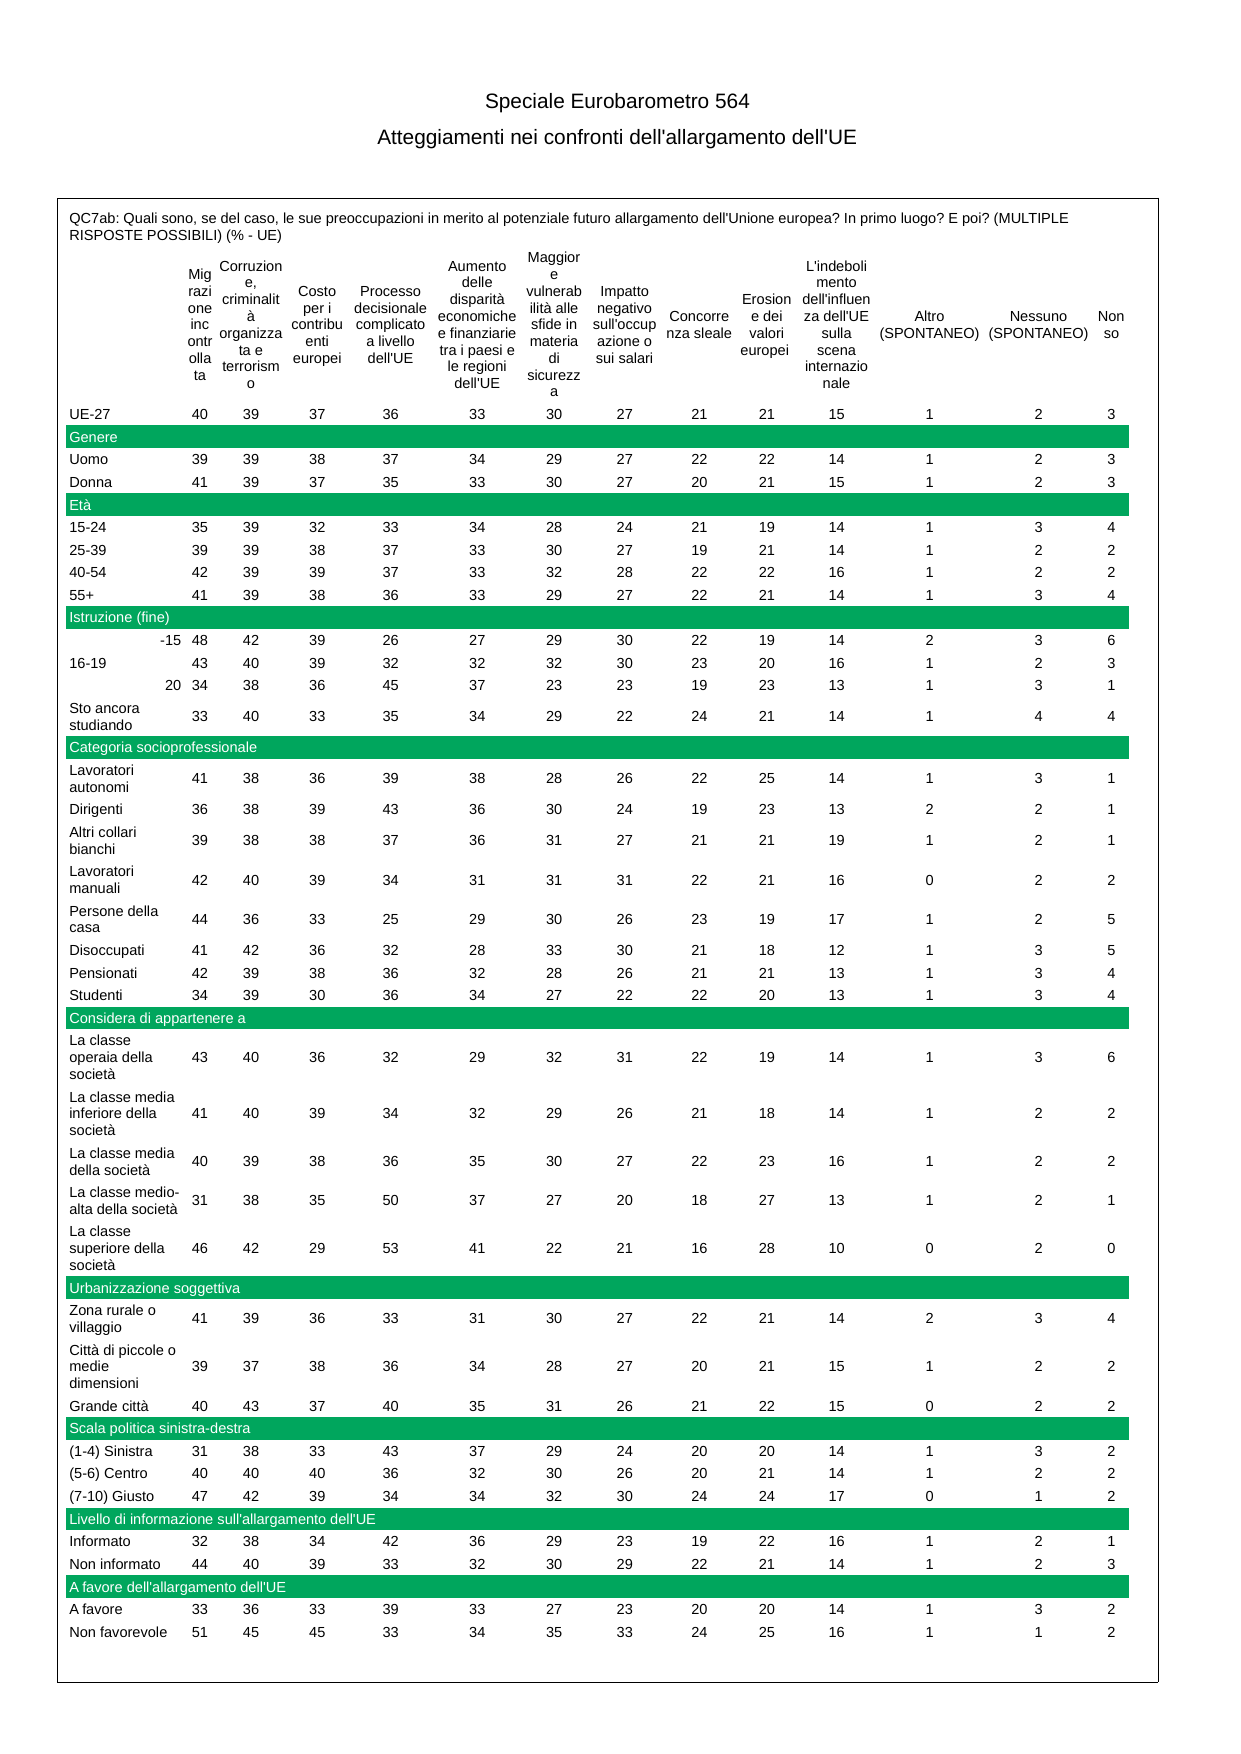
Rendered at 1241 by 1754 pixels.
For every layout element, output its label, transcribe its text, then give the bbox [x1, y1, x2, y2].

table_cell 26 [348, 629, 432, 651]
table_cell 55+ [66, 584, 184, 606]
table_cell 1 [875, 471, 984, 493]
table_cell 30 [522, 403, 586, 425]
table_cell 28 [522, 1338, 586, 1394]
table_cell 1 [1093, 674, 1129, 697]
table_cell 29 [522, 1440, 586, 1462]
table_cell 33 [348, 516, 432, 538]
table_cell 30 [286, 984, 348, 1007]
table_cell 21 [735, 1338, 798, 1394]
table_cell 23 [522, 674, 586, 697]
table_cell 21 [735, 584, 798, 606]
table_cell 23 [735, 674, 798, 697]
table_cell 23 [586, 674, 663, 697]
table_cell 3 [984, 629, 1093, 651]
table_cell 2 [984, 651, 1093, 674]
table_cell La classe medio-alta della società [66, 1181, 184, 1220]
table_cell 42 [216, 1220, 286, 1276]
table_cell 15 [798, 1338, 875, 1394]
table_cell 1 [1093, 1181, 1129, 1220]
table_cell 37 [348, 539, 432, 561]
table_cell 3 [1093, 403, 1129, 425]
table_cell 1 [875, 1338, 984, 1394]
table_cell 45 [216, 1621, 286, 1643]
table_cell 1 [875, 1181, 984, 1220]
table_cell 2 [875, 798, 984, 821]
table_cell 39 [216, 516, 286, 538]
table_cell 27 [586, 821, 663, 860]
table_cell 16 [798, 860, 875, 899]
table_cell 20 [735, 1598, 798, 1621]
table_cell 20 [735, 651, 798, 674]
table_cell 40 [216, 1462, 286, 1485]
table_cell 32 [522, 1029, 586, 1085]
table_cell 39 [216, 1299, 286, 1338]
table_cell -15 [66, 629, 184, 651]
table_cell 2 [984, 539, 1093, 561]
table_cell 32 [286, 516, 348, 538]
table_cell 39 [216, 403, 286, 425]
table_cell 27 [522, 1181, 586, 1220]
table_cell 3 [1093, 448, 1129, 471]
table_cell 21 [663, 939, 735, 961]
table_cell 20 [586, 1181, 663, 1220]
table_cell 20 [663, 471, 735, 493]
table_cell 3 [984, 674, 1093, 697]
table_cell 16 [798, 1621, 875, 1643]
table_cell 1 [875, 1085, 984, 1141]
table_cell 34 [433, 1485, 522, 1507]
table_cell Istruzione (fine) [66, 606, 1129, 629]
table_cell 51 [184, 1621, 216, 1643]
table_cell 33 [286, 899, 348, 939]
table_cell La classe operaia della società [66, 1029, 184, 1085]
table_cell 27 [586, 471, 663, 493]
table_cell 19 [663, 539, 735, 561]
table_cell Concorrenza sleale [663, 246, 735, 403]
table_cell 1 [875, 961, 984, 984]
table_cell 2 [984, 561, 1093, 584]
table_cell 36 [184, 798, 216, 821]
table_cell 13 [798, 674, 875, 697]
table_cell 27 [586, 403, 663, 425]
table_cell 22 [663, 629, 735, 651]
table_cell 28 [586, 561, 663, 584]
table_cell 22 [663, 1299, 735, 1338]
table_cell 14 [798, 516, 875, 538]
table_cell 0 [875, 860, 984, 899]
table_cell 40 [216, 860, 286, 899]
table_cell 22 [663, 561, 735, 584]
table_cell 42 [216, 629, 286, 651]
table_cell 23 [663, 899, 735, 939]
table_cell 36 [348, 961, 432, 984]
table_cell 44 [184, 899, 216, 939]
table_cell 30 [586, 629, 663, 651]
table_cell 40 [216, 1085, 286, 1141]
table_cell 32 [348, 651, 432, 674]
table_cell 42 [348, 1530, 432, 1553]
table_cell 1 [875, 403, 984, 425]
table_cell 42 [184, 561, 216, 584]
table_cell 43 [348, 798, 432, 821]
table_cell 31 [184, 1440, 216, 1462]
table_cell Maggiore vulnerabilità alle sfide in materia di sicurezza [522, 246, 586, 403]
table_cell 12 [798, 939, 875, 961]
table_cell 21 [735, 539, 798, 561]
table_cell 22 [663, 759, 735, 798]
table_cell 34 [348, 1085, 432, 1141]
table_cell 1 [984, 1621, 1093, 1643]
table_cell 2 [1093, 860, 1129, 899]
table_cell 1 [875, 939, 984, 961]
table_cell 33 [433, 584, 522, 606]
table_cell 14 [798, 584, 875, 606]
table_cell 22 [663, 1553, 735, 1575]
table_cell Impatto negativo sull'occupazione o sui salari [586, 246, 663, 403]
table_cell 1 [875, 759, 984, 798]
table_cell Erosione dei valori europei [735, 246, 798, 403]
table_cell 2 [875, 1299, 984, 1338]
table_cell 38 [216, 1181, 286, 1220]
table_cell 16 [663, 1220, 735, 1276]
table_cell 15-24 [66, 516, 184, 538]
table_cell 28 [433, 939, 522, 961]
table_cell 29 [286, 1220, 348, 1276]
table_cell 22 [586, 984, 663, 1007]
table_cell 14 [798, 1553, 875, 1575]
table_cell 38 [216, 798, 286, 821]
table_cell 35 [522, 1621, 586, 1643]
table_cell Disoccupati [66, 939, 184, 961]
table_cell 3 [984, 1598, 1093, 1621]
table_cell 14 [798, 539, 875, 561]
table_cell 38 [286, 448, 348, 471]
table_cell 40 [216, 1029, 286, 1085]
table_cell 30 [522, 1553, 586, 1575]
table_cell 39 [216, 471, 286, 493]
table_cell 34 [433, 697, 522, 736]
table_cell 47 [184, 1485, 216, 1507]
table_cell 41 [433, 1220, 522, 1276]
table_cell 4 [1093, 584, 1129, 606]
table_cell 22 [663, 1141, 735, 1181]
table_cell 21 [663, 516, 735, 538]
table_cell 2 [984, 1181, 1093, 1220]
table_cell 29 [522, 584, 586, 606]
table_cell 32 [348, 1029, 432, 1085]
table_cell 48 [184, 629, 216, 651]
table_cell 30 [522, 798, 586, 821]
table_cell 39 [184, 821, 216, 860]
table_cell 21 [663, 961, 735, 984]
table_cell (1-4) Sinistra [66, 1440, 184, 1462]
table_cell 40 [216, 697, 286, 736]
table_cell 42 [184, 860, 216, 899]
table_cell 19 [798, 821, 875, 860]
table_cell 37 [286, 471, 348, 493]
table_cell Lavoratori manuali [66, 860, 184, 899]
table_cell 40 [348, 1395, 432, 1417]
table_cell Non so [1093, 246, 1129, 403]
table_cell 32 [433, 1553, 522, 1575]
table_cell 36 [348, 403, 432, 425]
table_cell 14 [798, 1029, 875, 1085]
table_cell 19 [735, 899, 798, 939]
table_cell 22 [735, 561, 798, 584]
table_cell 31 [522, 860, 586, 899]
table_cell 34 [286, 1530, 348, 1553]
table_cell 0 [1093, 1220, 1129, 1276]
table_cell 30 [522, 1299, 586, 1338]
table_cell 15 [798, 403, 875, 425]
table_cell 2 [984, 821, 1093, 860]
table_cell 2 [1093, 1085, 1129, 1141]
table_cell 23 [586, 1530, 663, 1553]
table_cell 33 [348, 1299, 432, 1338]
table_cell Grande città [66, 1395, 184, 1417]
table_cell 14 [798, 1440, 875, 1462]
table_cell 32 [433, 1462, 522, 1485]
table_cell 14 [798, 1299, 875, 1338]
table_cell 26 [586, 759, 663, 798]
table_cell 2 [984, 1462, 1093, 1485]
table_cell 1 [1093, 759, 1129, 798]
table_cell 45 [286, 1621, 348, 1643]
table_cell 21 [735, 403, 798, 425]
table_cell 20 [66, 674, 184, 697]
table_cell 29 [522, 448, 586, 471]
table_cell 1 [875, 1029, 984, 1085]
table_cell UE-27 [66, 403, 184, 425]
table_cell 3 [984, 939, 1093, 961]
table_cell 40 [184, 1141, 216, 1181]
table_cell 36 [433, 821, 522, 860]
table_cell Scala politica sinistra-destra [66, 1417, 1129, 1440]
table_cell 21 [735, 471, 798, 493]
table_cell 21 [663, 1395, 735, 1417]
table_cell 27 [735, 1181, 798, 1220]
table_cell 2 [984, 1395, 1093, 1417]
table_cell Costo per i contribuenti europei [286, 246, 348, 403]
table_cell 2 [1093, 1485, 1129, 1507]
table_cell 2 [1093, 1462, 1129, 1485]
table_cell 16 [798, 1141, 875, 1181]
table_cell 28 [522, 759, 586, 798]
table_cell 31 [184, 1181, 216, 1220]
table_cell 41 [184, 584, 216, 606]
table_cell 30 [522, 899, 586, 939]
table_cell 28 [522, 516, 586, 538]
table_cell 32 [433, 961, 522, 984]
table_cell 40 [216, 651, 286, 674]
table_cell 30 [522, 1462, 586, 1485]
table_cell 42 [184, 961, 216, 984]
table_cell Nessuno (SPONTANEO) [984, 246, 1093, 403]
table_cell 18 [735, 1085, 798, 1141]
table_cell 27 [522, 1598, 586, 1621]
table_cell 1 [875, 516, 984, 538]
table_cell 41 [184, 759, 216, 798]
table_cell 33 [348, 1621, 432, 1643]
table_header QC7ab: Quali sono, se del caso, le sue preoccupazioni in merito al potenziale futuro allargamento dell'Unione europea? In primo luogo? E poi? (MULTIPLE RISPOSTE POSSIBILI) (% - UE) [66, 207, 1129, 246]
table_cell 4 [1093, 697, 1129, 736]
table_cell Informato [66, 1530, 184, 1553]
table_cell 33 [286, 1598, 348, 1621]
table_cell 17 [798, 1485, 875, 1507]
table_cell 37 [433, 1181, 522, 1220]
table_cell 27 [586, 584, 663, 606]
table_cell 33 [433, 1598, 522, 1621]
table_cell 21 [663, 821, 735, 860]
table_cell 22 [735, 1395, 798, 1417]
table_cell 32 [522, 1485, 586, 1507]
table_cell 38 [286, 584, 348, 606]
table_cell 1 [875, 539, 984, 561]
table_cell 39 [348, 759, 432, 798]
table_cell 26 [586, 1395, 663, 1417]
table_cell 19 [735, 629, 798, 651]
table_cell 27 [586, 539, 663, 561]
table_cell 43 [184, 651, 216, 674]
table_cell 21 [735, 1299, 798, 1338]
table_cell Lavoratori autonomi [66, 759, 184, 798]
table_cell A favore dell'allargamento dell'UE [66, 1575, 1129, 1598]
table_cell 3 [1093, 471, 1129, 493]
table_cell 21 [735, 1553, 798, 1575]
table_cell 39 [184, 1338, 216, 1394]
table_cell 39 [216, 539, 286, 561]
table_cell 19 [663, 674, 735, 697]
table_cell 1 [875, 1598, 984, 1621]
table_cell 31 [586, 860, 663, 899]
table_cell La classe media della società [66, 1141, 184, 1181]
table_cell 36 [216, 899, 286, 939]
table_cell 39 [286, 651, 348, 674]
table_cell 2 [1093, 561, 1129, 584]
table_cell 1 [875, 1141, 984, 1181]
table_cell Livello di informazione sull'allargamento dell'UE [66, 1508, 1129, 1530]
table_cell 31 [433, 860, 522, 899]
table_cell 39 [216, 448, 286, 471]
table_cell 39 [216, 984, 286, 1007]
table_cell 2 [984, 1220, 1093, 1276]
table_cell 4 [1093, 961, 1129, 984]
table_cell 35 [348, 697, 432, 736]
table_cell 26 [586, 961, 663, 984]
table_cell 1 [875, 1530, 984, 1553]
table_cell (5-6) Centro [66, 1462, 184, 1485]
table_cell 24 [586, 516, 663, 538]
table_cell 2 [984, 860, 1093, 899]
table_cell 0 [875, 1395, 984, 1417]
table_cell 22 [663, 1029, 735, 1085]
table_cell 2 [984, 1085, 1093, 1141]
table_cell 37 [433, 1440, 522, 1462]
table_cell 21 [663, 403, 735, 425]
table_cell 22 [663, 984, 735, 1007]
table_cell 39 [216, 961, 286, 984]
table_cell 37 [348, 561, 432, 584]
table_cell 1 [875, 697, 984, 736]
table_cell 36 [286, 1299, 348, 1338]
table_cell 38 [216, 674, 286, 697]
table_cell 32 [433, 651, 522, 674]
table_cell 2 [984, 1530, 1093, 1553]
table_cell Studenti [66, 984, 184, 1007]
table_cell 1 [875, 584, 984, 606]
table_cell 20 [735, 1440, 798, 1462]
table_cell 14 [798, 1462, 875, 1485]
table_cell 41 [184, 1299, 216, 1338]
table_cell 22 [735, 1530, 798, 1553]
table_cell 40 [184, 1462, 216, 1485]
table_cell 2 [1093, 1141, 1129, 1181]
table_cell 1 [875, 984, 984, 1007]
table_cell 33 [286, 697, 348, 736]
table_cell 2 [984, 448, 1093, 471]
table_cell La classe superiore della società [66, 1220, 184, 1276]
table_cell 27 [522, 984, 586, 1007]
table_cell 18 [663, 1181, 735, 1220]
table_cell 30 [522, 471, 586, 493]
table_cell 24 [586, 1440, 663, 1462]
table_cell [66, 246, 184, 403]
table_cell 20 [663, 1598, 735, 1621]
table_cell Sto ancora studiando [66, 697, 184, 736]
table_cell 19 [663, 798, 735, 821]
table_cell 24 [586, 798, 663, 821]
table_cell 18 [735, 939, 798, 961]
table_cell Aumento delle disparità economiche e finanziarie tra i paesi e le regioni dell'UE [433, 246, 522, 403]
table_cell 16 [798, 651, 875, 674]
table_cell 38 [286, 1141, 348, 1181]
table_cell 27 [433, 629, 522, 651]
table_cell 21 [735, 860, 798, 899]
table_cell Città di piccole o medie dimensioni [66, 1338, 184, 1394]
table_cell 29 [522, 1530, 586, 1553]
table_cell 36 [348, 1462, 432, 1485]
table_cell 3 [984, 516, 1093, 538]
table_cell Genere [66, 425, 1129, 448]
table_cell 0 [875, 1485, 984, 1507]
table_cell 29 [522, 1085, 586, 1141]
table_cell 40 [184, 1395, 216, 1417]
table_cell 39 [216, 561, 286, 584]
table_cell 42 [216, 1485, 286, 1507]
table_cell 41 [184, 939, 216, 961]
table_cell 20 [663, 1338, 735, 1394]
table_cell 3 [984, 584, 1093, 606]
table_cell 36 [348, 984, 432, 1007]
table_cell 2 [984, 1141, 1093, 1181]
table_cell 22 [586, 697, 663, 736]
table_cell 34 [433, 1621, 522, 1643]
table_cell 33 [184, 697, 216, 736]
table_cell 36 [286, 759, 348, 798]
table_cell 30 [586, 939, 663, 961]
table_cell 28 [735, 1220, 798, 1276]
table_cell 4 [984, 697, 1093, 736]
table_cell 45 [348, 674, 432, 697]
table_cell 38 [286, 539, 348, 561]
table_cell 22 [663, 584, 735, 606]
table_cell 14 [798, 629, 875, 651]
table_cell 37 [286, 403, 348, 425]
table_cell 26 [586, 899, 663, 939]
table_cell 34 [433, 448, 522, 471]
table_cell 42 [216, 939, 286, 961]
table_cell 38 [433, 759, 522, 798]
table_cell 2 [1093, 1440, 1129, 1462]
table_cell 14 [798, 1598, 875, 1621]
table_cell 39 [286, 860, 348, 899]
table_cell 36 [348, 1141, 432, 1181]
table_cell 21 [735, 961, 798, 984]
table_cell 21 [735, 1462, 798, 1485]
table_cell Altri collari bianchi [66, 821, 184, 860]
table_cell 34 [433, 1338, 522, 1394]
table_cell 3 [984, 1029, 1093, 1085]
table_cell Persone della casa [66, 899, 184, 939]
table_cell 25 [735, 759, 798, 798]
table_cell 30 [586, 1485, 663, 1507]
table_cell 3 [984, 759, 1093, 798]
table_cell 1 [875, 821, 984, 860]
table_cell 33 [522, 939, 586, 961]
table_cell 31 [433, 1299, 522, 1338]
table_cell 17 [798, 899, 875, 939]
table_cell 25 [348, 899, 432, 939]
table_cell 28 [522, 961, 586, 984]
table_cell 20 [663, 1462, 735, 1485]
table_cell 36 [216, 1598, 286, 1621]
table_cell 14 [798, 697, 875, 736]
table_cell 23 [586, 1598, 663, 1621]
table_cell 23 [663, 651, 735, 674]
table_cell 25 [735, 1621, 798, 1643]
table_cell 24 [663, 697, 735, 736]
table_cell Età [66, 493, 1129, 516]
table_cell 16 [798, 1530, 875, 1553]
table_cell 1 [984, 1485, 1093, 1507]
table_cell 43 [216, 1395, 286, 1417]
table_cell 41 [184, 1085, 216, 1141]
table_cell 13 [798, 798, 875, 821]
table_cell 4 [1093, 984, 1129, 1007]
table_cell A favore [66, 1598, 184, 1621]
table_cell Corruzione, criminalità organizzata e terrorismo [216, 246, 286, 403]
table_cell 38 [286, 961, 348, 984]
table_cell 27 [586, 448, 663, 471]
table_cell 34 [184, 674, 216, 697]
table_cell 32 [184, 1530, 216, 1553]
table_cell 15 [798, 471, 875, 493]
table_cell 36 [286, 674, 348, 697]
table_cell 31 [586, 1029, 663, 1085]
table_cell 37 [348, 821, 432, 860]
table_cell 24 [663, 1621, 735, 1643]
table_cell 33 [286, 1440, 348, 1462]
table_cell 40 [286, 1462, 348, 1485]
table_cell 14 [798, 1085, 875, 1141]
table_cell 25-39 [66, 539, 184, 561]
table_cell 44 [184, 1553, 216, 1575]
table_cell 3 [1093, 651, 1129, 674]
table_cell 39 [286, 1485, 348, 1507]
table_cell 5 [1093, 899, 1129, 939]
table_cell 2 [984, 1553, 1093, 1575]
table_cell 13 [798, 1181, 875, 1220]
table_cell 39 [216, 1141, 286, 1181]
table_cell Categoria socioprofessionale [66, 736, 1129, 759]
table_cell 53 [348, 1220, 432, 1276]
table_cell 5 [1093, 939, 1129, 961]
table_cell Processo decisionale complicato a livello dell'UE [348, 246, 432, 403]
table_cell 1 [875, 674, 984, 697]
table_cell Dirigenti [66, 798, 184, 821]
table_cell 36 [348, 1338, 432, 1394]
table_cell 26 [586, 1462, 663, 1485]
table_cell 37 [216, 1338, 286, 1394]
table_cell 16-19 [66, 651, 184, 674]
table_cell 10 [798, 1220, 875, 1276]
table_cell 2 [984, 798, 1093, 821]
table_cell 27 [586, 1338, 663, 1394]
table_cell 3 [984, 984, 1093, 1007]
table_cell 29 [433, 899, 522, 939]
table_cell 35 [433, 1395, 522, 1417]
table_cell 4 [1093, 516, 1129, 538]
table_cell 19 [735, 516, 798, 538]
table_cell 20 [663, 1440, 735, 1462]
table_cell 29 [433, 1029, 522, 1085]
table_cell 29 [522, 697, 586, 736]
table_cell 13 [798, 961, 875, 984]
table_cell 37 [286, 1395, 348, 1417]
table_cell 37 [348, 448, 432, 471]
table_cell 38 [216, 1440, 286, 1462]
table_cell 35 [348, 471, 432, 493]
table_cell 1 [1093, 821, 1129, 860]
table_cell 1 [875, 651, 984, 674]
table_cell Zona rurale o villaggio [66, 1299, 184, 1338]
table_cell Uomo [66, 448, 184, 471]
table_cell 21 [735, 821, 798, 860]
table_cell 2 [1093, 1395, 1129, 1417]
table_cell 33 [433, 471, 522, 493]
table_cell 24 [663, 1485, 735, 1507]
table_cell 31 [522, 1395, 586, 1417]
table_cell 38 [286, 1338, 348, 1394]
table_cell 1 [875, 1553, 984, 1575]
table_cell 30 [586, 651, 663, 674]
table_cell 1 [1093, 1530, 1129, 1553]
table_cell 33 [433, 561, 522, 584]
table_cell 38 [216, 759, 286, 798]
table_cell 24 [735, 1485, 798, 1507]
table_cell 38 [286, 821, 348, 860]
table_cell 33 [433, 539, 522, 561]
table_cell 34 [433, 516, 522, 538]
table_cell 2 [1093, 539, 1129, 561]
table_cell 6 [1093, 1029, 1129, 1085]
table_cell 1 [875, 1621, 984, 1643]
table_cell 33 [586, 1621, 663, 1643]
table_cell 14 [798, 448, 875, 471]
table_cell 6 [1093, 629, 1129, 651]
table_cell 36 [433, 1530, 522, 1553]
table_cell 2 [984, 1338, 1093, 1394]
table_cell Non informato [66, 1553, 184, 1575]
table_cell 2 [875, 629, 984, 651]
table_cell Donna [66, 471, 184, 493]
table_cell 2 [1093, 1338, 1129, 1394]
table_cell 2 [1093, 1621, 1129, 1643]
table_cell 23 [735, 1141, 798, 1181]
table_cell 36 [433, 798, 522, 821]
table_cell 2 [984, 403, 1093, 425]
table_cell 38 [216, 821, 286, 860]
table_cell 22 [663, 448, 735, 471]
table_cell 35 [184, 516, 216, 538]
table_cell 30 [522, 539, 586, 561]
table_cell 29 [586, 1553, 663, 1575]
table_cell 31 [522, 821, 586, 860]
table_cell 2 [984, 899, 1093, 939]
table_cell 33 [348, 1553, 432, 1575]
table_cell 1 [875, 561, 984, 584]
table_cell Pensionati [66, 961, 184, 984]
table_cell 39 [286, 629, 348, 651]
table_cell 19 [735, 1029, 798, 1085]
table_cell 32 [522, 651, 586, 674]
table_cell 39 [216, 584, 286, 606]
table_cell 15 [798, 1395, 875, 1417]
table_cell 40-54 [66, 561, 184, 584]
table_cell 2 [1093, 1598, 1129, 1621]
table_cell 34 [348, 860, 432, 899]
table_cell 32 [522, 561, 586, 584]
table_cell 39 [286, 798, 348, 821]
table_cell Altro (SPONTANEO) [875, 246, 984, 403]
table_cell 14 [798, 759, 875, 798]
table_cell 3 [984, 1440, 1093, 1462]
table_cell 43 [184, 1029, 216, 1085]
table_cell 21 [735, 697, 798, 736]
table_cell 40 [184, 403, 216, 425]
table_cell 3 [984, 961, 1093, 984]
table_cell 22 [735, 448, 798, 471]
table_cell 1 [875, 1462, 984, 1485]
table_cell 27 [586, 1141, 663, 1181]
table_cell Urbanizzazione soggettiva [66, 1276, 1129, 1299]
table_cell 20 [735, 984, 798, 1007]
table_cell La classe media inferiore della società [66, 1085, 184, 1141]
table_cell 40 [216, 1553, 286, 1575]
table_cell 50 [348, 1181, 432, 1220]
table_cell 46 [184, 1220, 216, 1276]
table_cell 27 [586, 1299, 663, 1338]
table_cell 34 [348, 1485, 432, 1507]
table_cell 39 [286, 1085, 348, 1141]
table_cell 39 [184, 539, 216, 561]
table_cell 30 [522, 1141, 586, 1181]
table_cell 34 [433, 984, 522, 1007]
table_cell 22 [522, 1220, 586, 1276]
table_cell 13 [798, 984, 875, 1007]
table_cell 39 [286, 1553, 348, 1575]
table_cell 26 [586, 1085, 663, 1141]
table_cell 4 [1093, 1299, 1129, 1338]
table_cell 1 [875, 448, 984, 471]
table_cell 35 [433, 1141, 522, 1181]
table_cell 1 [875, 899, 984, 939]
table_cell 36 [286, 939, 348, 961]
table_cell 16 [798, 561, 875, 584]
table_cell 21 [663, 1085, 735, 1141]
table_cell 3 [984, 1299, 1093, 1338]
table_cell 39 [184, 448, 216, 471]
table_cell 3 [1093, 1553, 1129, 1575]
table_cell 36 [286, 1029, 348, 1085]
table_cell 41 [184, 471, 216, 493]
table_cell 33 [184, 1598, 216, 1621]
table_cell 33 [433, 403, 522, 425]
table_cell 32 [348, 939, 432, 961]
table_cell 39 [286, 561, 348, 584]
table_cell 39 [348, 1598, 432, 1621]
table_cell 34 [184, 984, 216, 1007]
table_cell 37 [433, 674, 522, 697]
table_cell Migrazione incontrollata [184, 246, 216, 403]
table_cell 19 [663, 1530, 735, 1553]
table_cell 1 [875, 1440, 984, 1462]
table_cell 0 [875, 1220, 984, 1276]
table_cell 21 [586, 1220, 663, 1276]
table_cell 23 [735, 798, 798, 821]
table_cell 22 [663, 860, 735, 899]
table_cell 43 [348, 1440, 432, 1462]
table_cell 36 [348, 584, 432, 606]
table_cell (7-10) Giusto [66, 1485, 184, 1507]
table_cell Non favorevole [66, 1621, 184, 1643]
table_cell L'indebolimento dell'influenza dell'UE sulla scena internazionale [798, 246, 875, 403]
table_cell 35 [286, 1181, 348, 1220]
table_cell 32 [433, 1085, 522, 1141]
table_cell 38 [216, 1530, 286, 1553]
table_cell Considera di appartenere a [66, 1007, 1129, 1029]
table_cell 1 [1093, 798, 1129, 821]
table_cell 29 [522, 629, 586, 651]
table_cell 2 [984, 471, 1093, 493]
